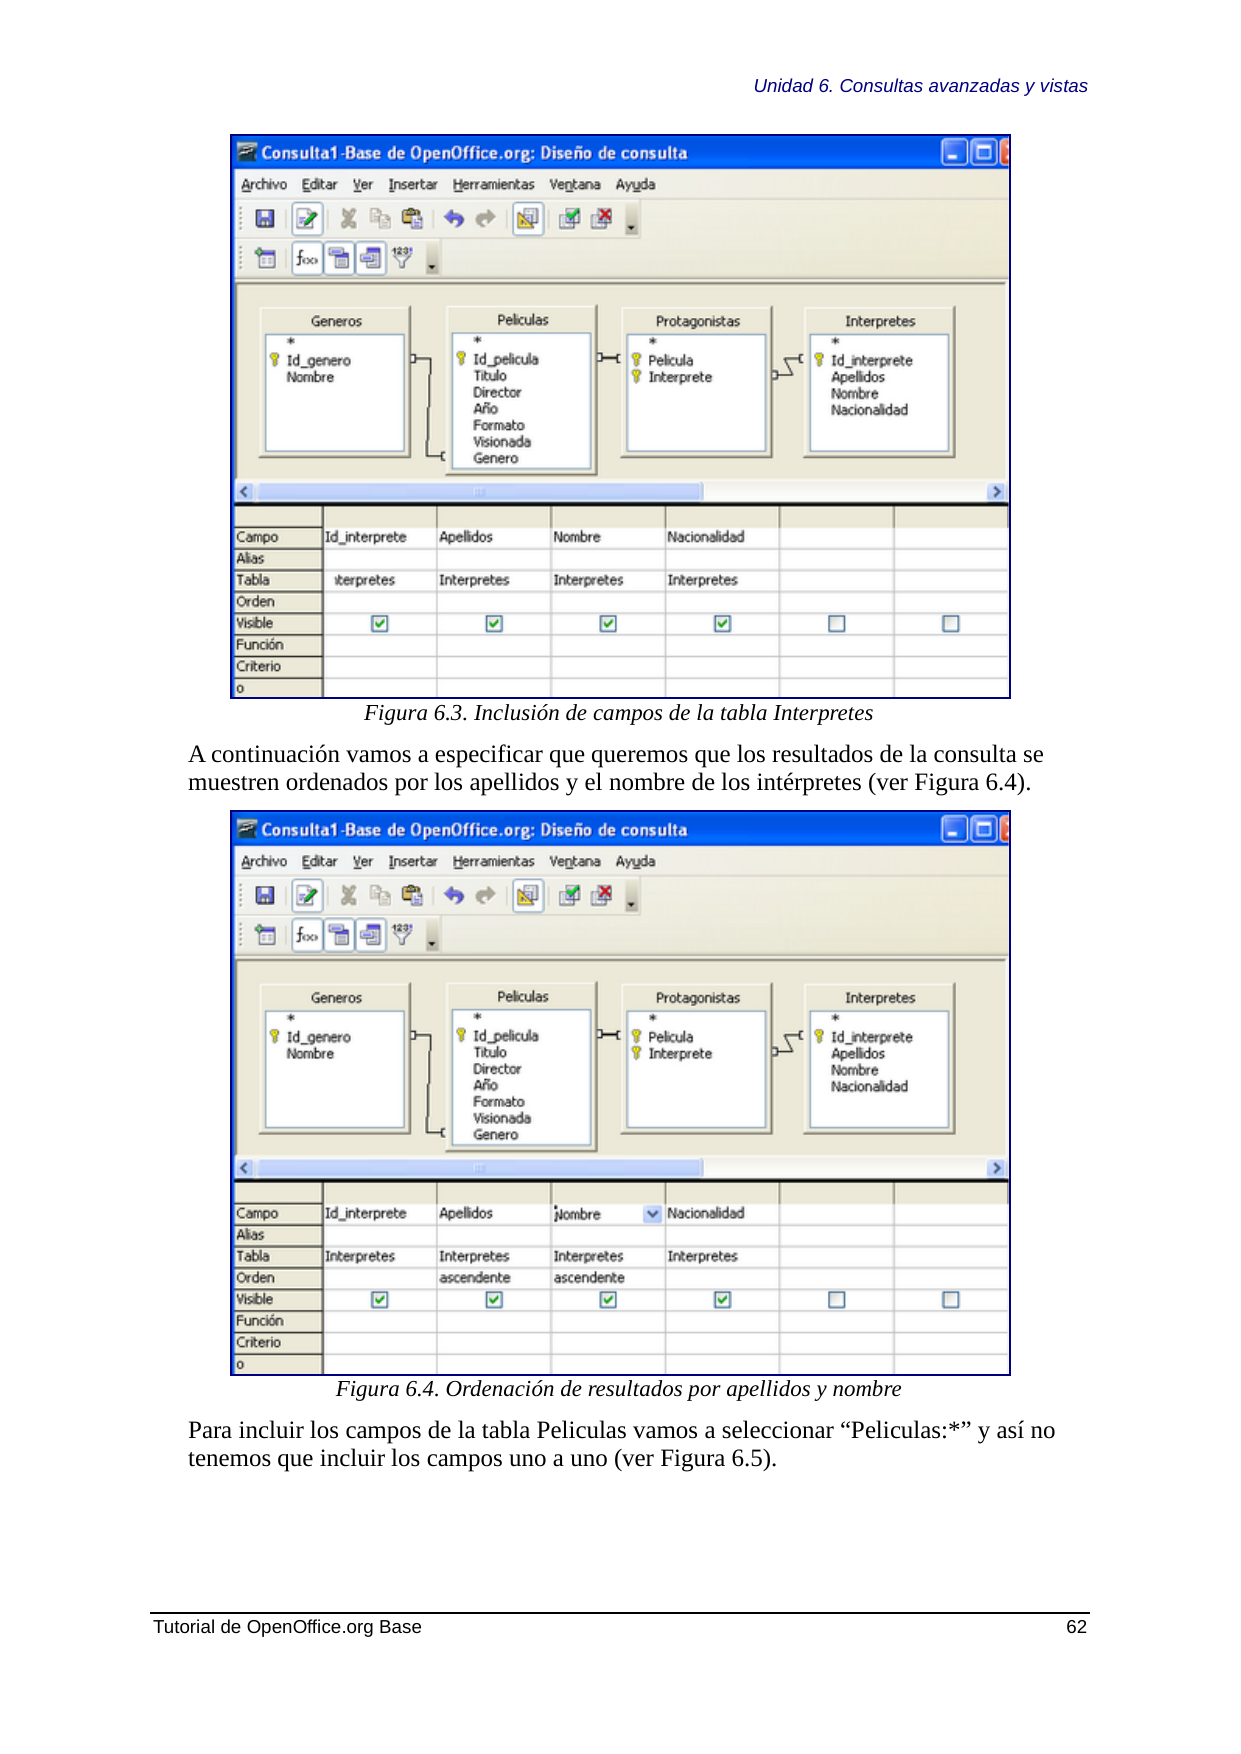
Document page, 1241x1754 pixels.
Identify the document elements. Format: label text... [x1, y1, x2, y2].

text Figura 6.4. Ordenación de resultados por apellidos y nombre [150, 1374, 1090, 1401]
picture [232, 812, 1009, 1374]
text Para incluir los campos de la tabla Peliculas vamos a seleccionar “Peliculas:*” y así no tenemos que incluir los campos uno a uno (ver Figura 6.5). [188, 1416, 1090, 1471]
text Figura 6.3. Inclusión de campos de la tabla Interpretes [150, 697, 1090, 725]
text A continuación vamos a especificar que queremos que los resultados de la consulta se muestren ordenados por los apellidos y el nombre de los intérpretes (ver Figura 6.4). [188, 740, 1090, 795]
picture [232, 136, 1009, 697]
